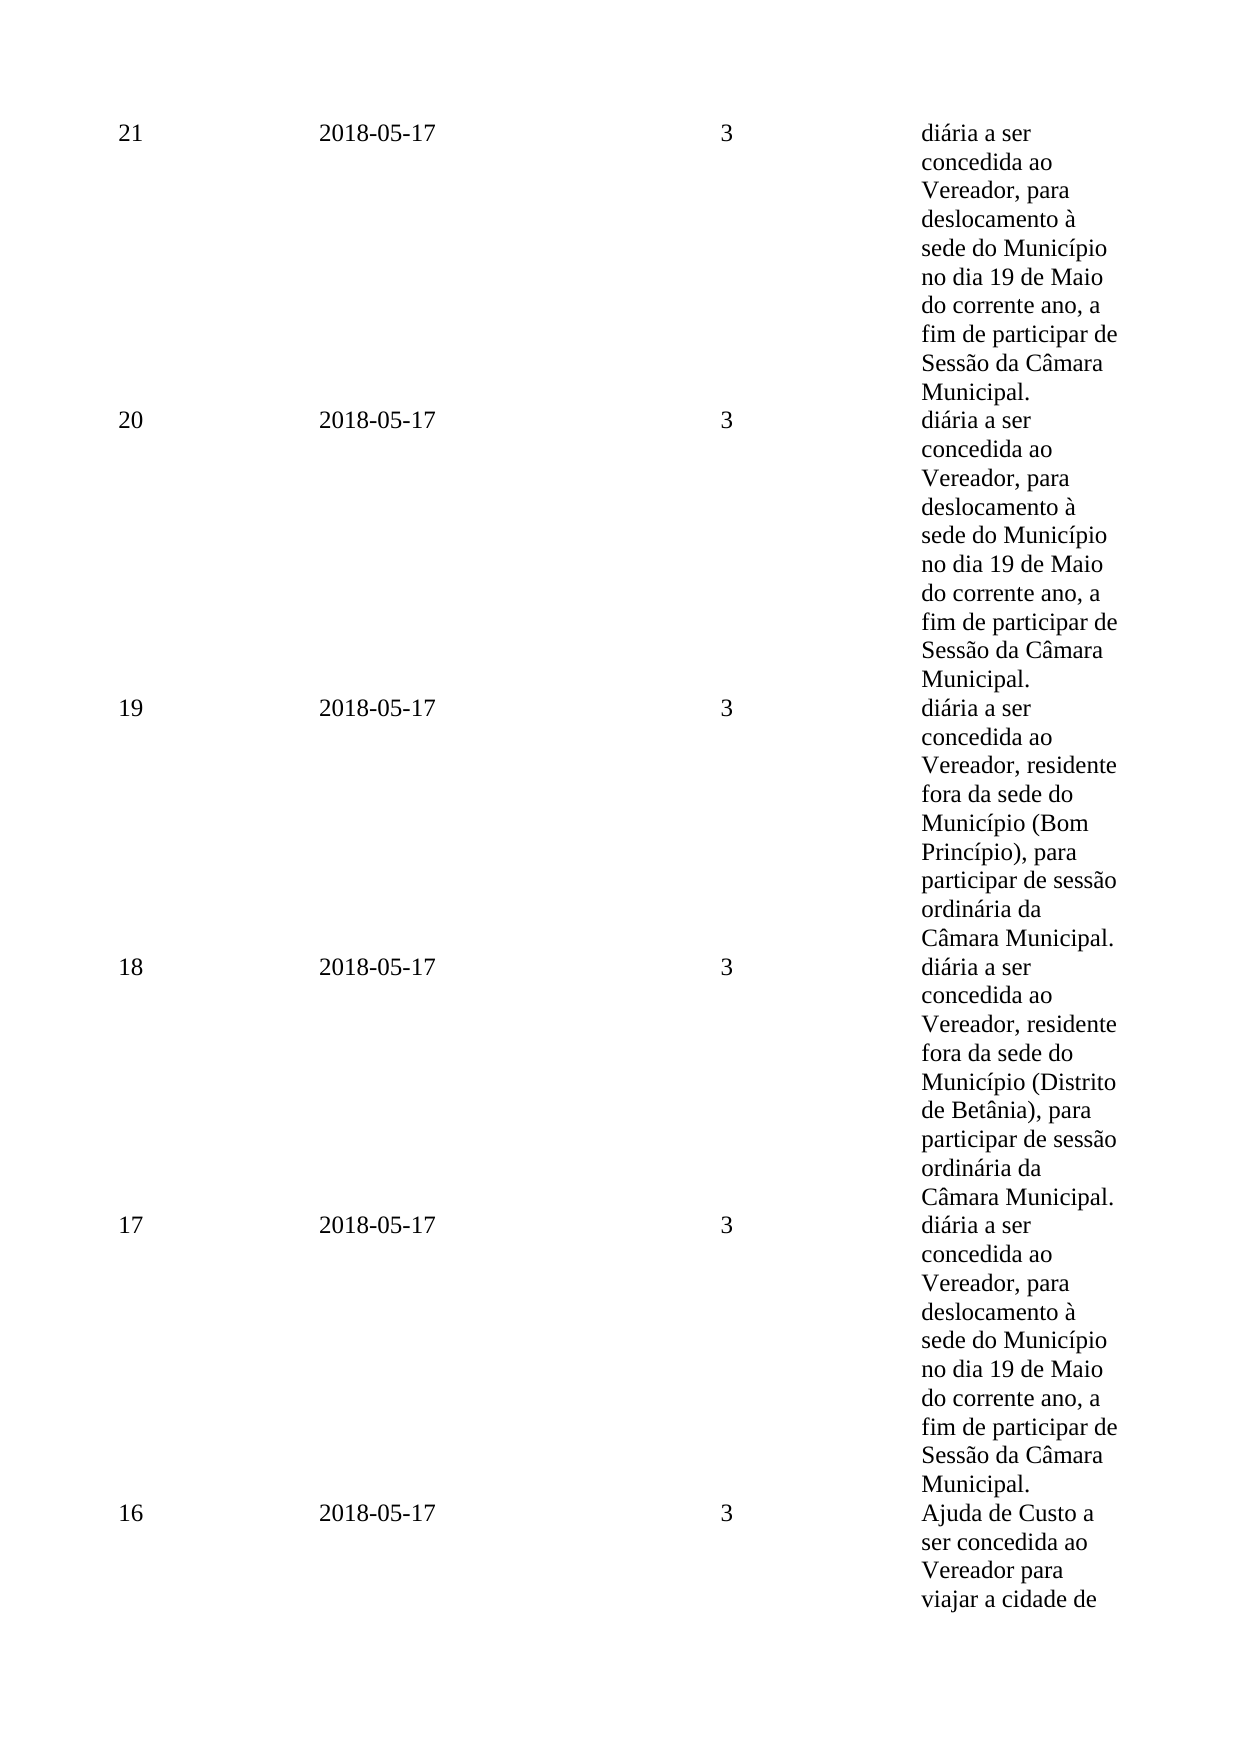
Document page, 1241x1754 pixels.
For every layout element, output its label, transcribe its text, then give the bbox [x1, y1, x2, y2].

table_cell 3 [720, 1211, 921, 1498]
table_cell 3 [720, 693, 921, 952]
table_cell [520, 1211, 720, 1498]
table_cell [520, 693, 720, 952]
table_cell diária a ser concedida ao Vereador, para deslocamento à sede do Município no dia 19 de Maio do corrente ano, a fim de participar de Sessão da Câmara Municipal. [921, 1211, 1122, 1498]
table_cell 3 [720, 952, 921, 1211]
table_cell [520, 118, 720, 406]
table_cell 16 [118, 1498, 319, 1613]
table_cell 2018-05-17 [319, 406, 519, 693]
table_cell 2018-05-17 [319, 952, 519, 1211]
table_cell [520, 1498, 720, 1613]
table_cell [520, 406, 720, 693]
table_cell diária a ser concedida ao Vereador, residente fora da sede do Município (Distrito de Betânia), para participar de sessão ordinária da Câmara Municipal. [921, 952, 1122, 1211]
table_cell 18 [118, 952, 319, 1211]
table_cell 17 [118, 1211, 319, 1498]
table_cell 3 [720, 406, 921, 693]
table_cell 20 [118, 406, 319, 693]
table_cell 2018-05-17 [319, 118, 519, 406]
table_cell 2018-05-17 [319, 1498, 519, 1613]
table_cell 2018-05-17 [319, 1211, 519, 1498]
table_cell 3 [720, 118, 921, 406]
table_cell diária a ser concedida ao Vereador, residente fora da sede do Município (Bom Princípio), para participar de sessão ordinária da Câmara Municipal. [921, 693, 1122, 952]
table_cell diária a ser concedida ao Vereador, para deslocamento à sede do Município no dia 19 de Maio do corrente ano, a fim de participar de Sessão da Câmara Municipal. [921, 118, 1122, 406]
table_cell 2018-05-17 [319, 693, 519, 952]
table_cell 3 [720, 1498, 921, 1613]
table_cell Ajuda de Custo a ser concedida ao Vereador para viajar a cidade de [921, 1498, 1122, 1613]
table_cell 19 [118, 693, 319, 952]
table_cell [520, 952, 720, 1211]
table_cell 21 [118, 118, 319, 406]
table_cell diária a ser concedida ao Vereador, para deslocamento à sede do Município no dia 19 de Maio do corrente ano, a fim de participar de Sessão da Câmara Municipal. [921, 406, 1122, 693]
